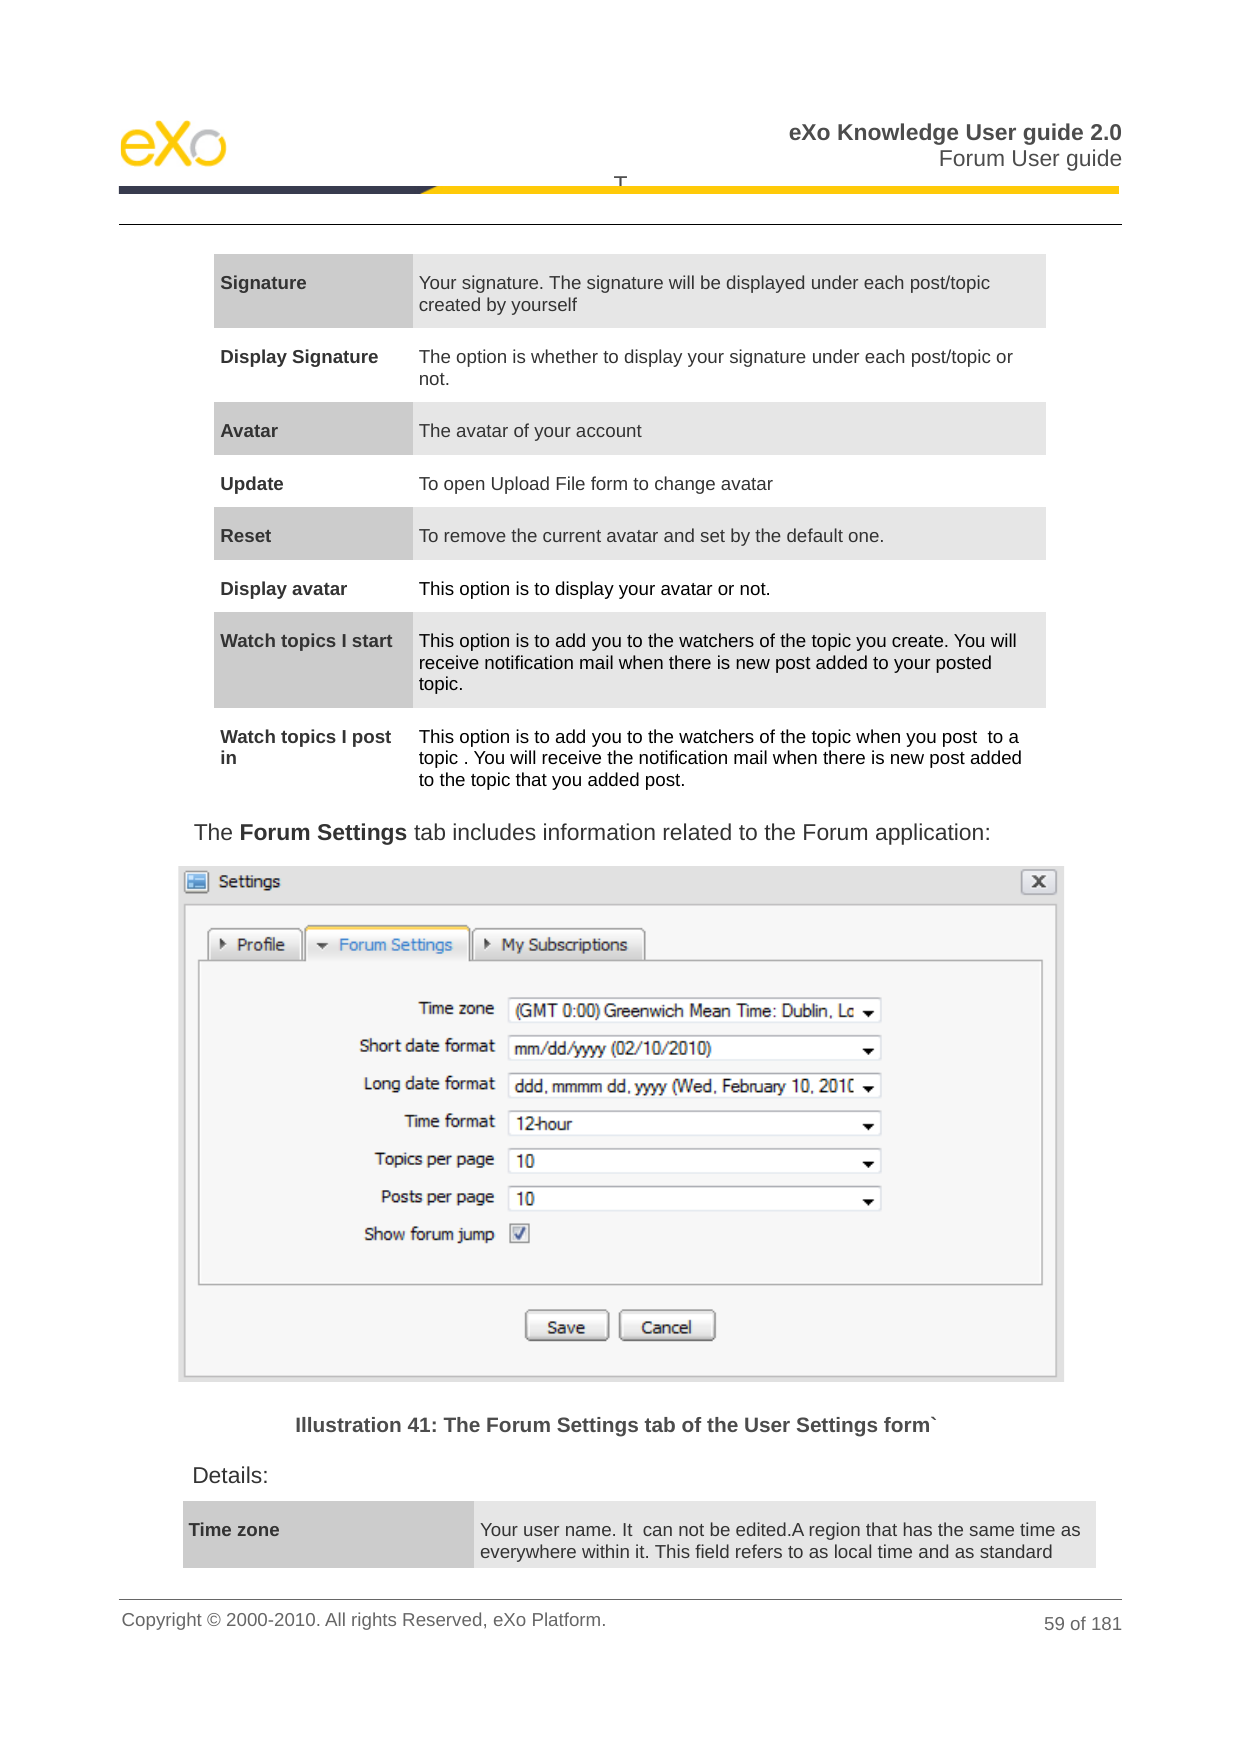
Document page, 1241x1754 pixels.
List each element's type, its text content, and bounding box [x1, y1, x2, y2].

table_cell This option is to add you to the watchers of the topic when you post to a topic . You will receive the notification mail when there is new post added to the topic that you added post. [413, 708, 1046, 803]
table_cell The avatar of your account [413, 402, 1046, 455]
text Details: [118, 1382, 1122, 1488]
table_cell Watch topics I start [214, 612, 413, 708]
table_cell The option is whether to display your signature under each post/topic or not. [413, 328, 1046, 402]
table_header Your user name. It can not be edited.A region that has the same time as everywhere within it. This field refers to as local time and as standard [474, 1501, 1096, 1568]
table_cell This option is to display your avatar or not. [413, 560, 1046, 612]
table_cell Reset [214, 507, 413, 560]
table_cell Your signature. The signature will be displayed under each post/topic created by yourself [413, 254, 1046, 328]
table_cell To open Upload File form to change avatar [413, 455, 1046, 507]
table_cell Watch topics I post in [214, 708, 413, 803]
picture [178, 866, 1065, 1382]
table_cell Signature [214, 254, 413, 328]
table_cell Avatar [214, 402, 413, 455]
table_header Time zone [183, 1501, 474, 1568]
table_cell Display avatar [214, 560, 413, 612]
table_cell Update [214, 455, 413, 507]
table_cell Display Signature [214, 328, 413, 402]
picture [118, 186, 1119, 194]
picture [120, 120, 227, 167]
list Illustration 41: The Forum Settings tab of the User Settings form` [156, 1382, 1077, 1437]
table_cell To remove the current avatar and set by the default one. [413, 507, 1046, 560]
table_cell This option is to add you to the watchers of the topic you create. You will receive notification mail when there is new post added to your posted topic. [413, 612, 1046, 708]
list [156, 866, 178, 941]
list The Forum Settings tab includes information related to the Forum application: [156, 818, 1122, 845]
list [156, 1437, 1077, 1449]
